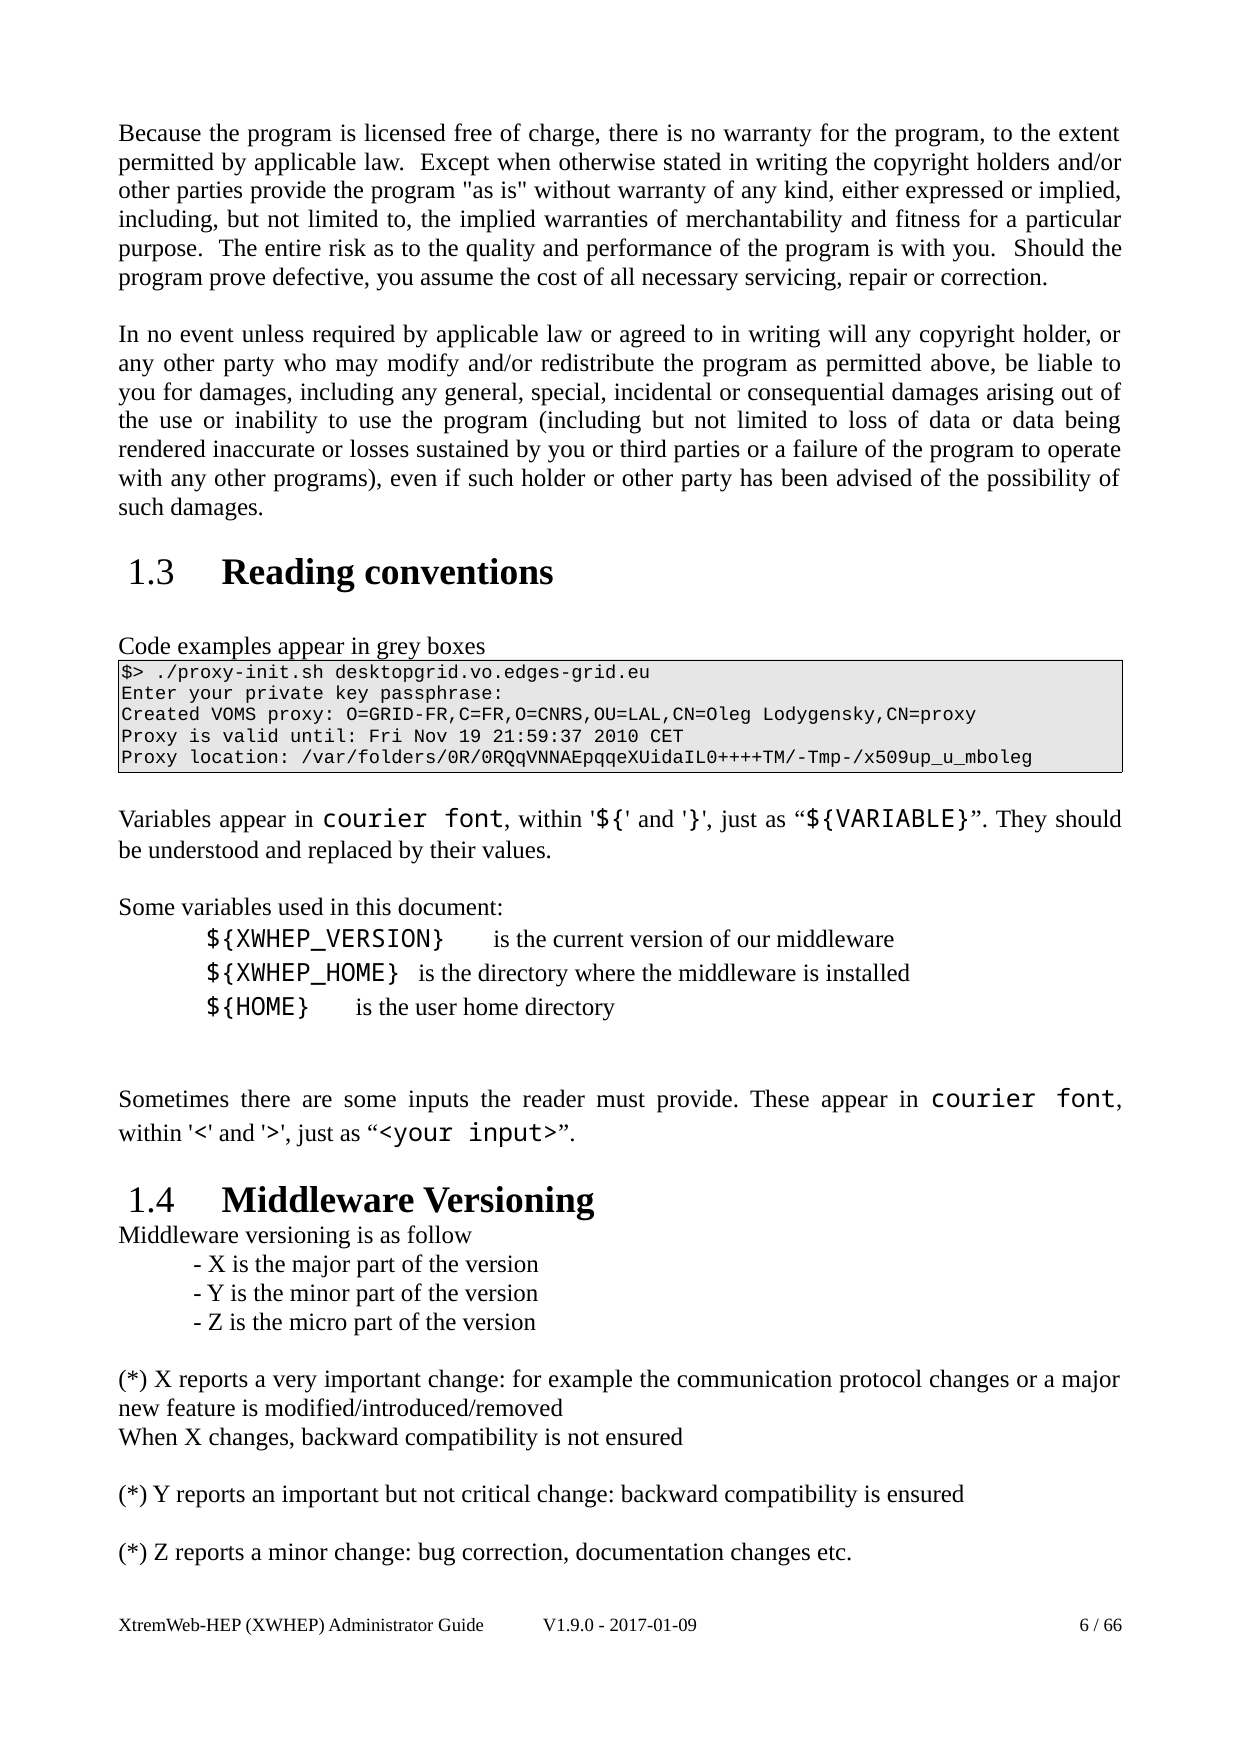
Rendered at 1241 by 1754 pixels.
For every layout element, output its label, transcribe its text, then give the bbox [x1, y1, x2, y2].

text Proxy is valid until: Fri Nov 19 21:59:37 2010 CET [119, 723, 1122, 744]
text (*) X reports a very important change: for example the communication protocol changes or a major new feature is modified/introduced/removed [118, 1364, 1122, 1422]
text ${HOME} is the user home directory [206, 989, 1122, 1023]
text ${XWHEP_HOME} is the directory where the middleware is installed [206, 955, 1122, 989]
text - Z is the micro part of the version [118, 1307, 1122, 1336]
text IN NO EVENT UNLESS REQUIRED BY APPLICABLE LAW OR AGREED TO IN WRITING WILL ANY COPYRIGHT HOLDER, OR ANY OTHER PARTY WHO MAY MODIFY AND/OR REDISTRIBUTE THE PROGRAM AS PERMITTED ABOVE, BE LIABLE TO YOU FOR DAMAGES, INCLUDING ANY GENERAL, SPECIAL, INCIDENTAL OR CONSEQUENTIAL DAMAGES ARISING OUT OF THE USE OR INABILITY TO USE THE PROGRAM (INCLUDING BUT NOT LIMITED TO LOSS OF DATA OR DATA BEING RENDERED INACCURATE OR LOSSES SUSTAINED BY YOU OR THIRD PARTIES OR A FAILURE OF THE PROGRAM TO OPERATE WITH ANY OTHER PROGRAMS), EVEN IF SUCH HOLDER OR OTHER PARTY HAS BEEN ADVISED OF THE POSSIBILITY OF SUCH DAMAGES. [118, 319, 1122, 521]
text Created VOMS proxy: O=GRID-FR,C=FR,O=CNRS,OU=LAL,CN=Oleg Lodygensky,CN=proxy [119, 702, 1122, 723]
text - X is the major part of the version [118, 1249, 1122, 1278]
text (*) Y reports an important but not critical change: backward compatibility is ensured [118, 1479, 1122, 1508]
text BECAUSE THE PROGRAM IS LICENSED FREE OF CHARGE, THERE IS NO WARRANTY FOR THE PROGRAM, TO THE EXTENT PERMITTED BY APPLICABLE LAW. EXCEPT WHEN OTHERWISE STATED IN WRITING THE COPYRIGHT HOLDERS AND/OR OTHER PARTIES PROVIDE THE PROGRAM "AS IS" WITHOUT WARRANTY OF ANY KIND, EITHER EXPRESSED OR IMPLIED, INCLUDING, BUT NOT LIMITED TO, THE IMPLIED WARRANTIES OF MERCHANTABILITY AND FITNESS FOR A PARTICULAR PURPOSE. THE ENTIRE RISK AS TO THE QUALITY AND PERFORMANCE OF THE PROGRAM IS WITH YOU. SHOULD THE PROGRAM PROVE DEFECTIVE, YOU ASSUME THE COST OF ALL NECESSARY SERVICING, REPAIR OR CORRECTION. [118, 118, 1122, 291]
text - Y is the minor part of the version [118, 1278, 1122, 1307]
text ${XWHEP_VERSION} is the current version of our middleware [206, 921, 1122, 955]
text Variables appear in courier font, within '${' and '}', just as “${VARIABLE}”. They should be understood and replaced by their values. [118, 801, 1122, 863]
text Enter your private key passphrase: [119, 681, 1122, 702]
subtitle Middleware Versioning [118, 1177, 1122, 1221]
text Sometimes there are some inputs the reader must provide. These appear in courier font, within '<' and '>', just as “<your input>”. [118, 1081, 1122, 1149]
text Middleware versioning is as follow [118, 1221, 1122, 1249]
text When X changes, backward compatibility is not ensured [118, 1422, 1122, 1451]
text $> ./proxy-init.sh desktopgrid.vo.edges-grid.eu [119, 661, 1122, 681]
text (*) Z reports a minor change: bug correction, documentation changes etc. [118, 1537, 1122, 1566]
text Code examples appear in grey boxes [118, 631, 1122, 659]
text Proxy location: /var/folders/0R/0RQqVNNAEpqqeXUidaIL0++++TM/-Tmp-/x509up_u_mboleg [119, 744, 1122, 772]
subtitle Reading conventions [118, 549, 1122, 592]
text Some variables used in this document: [118, 892, 1122, 921]
